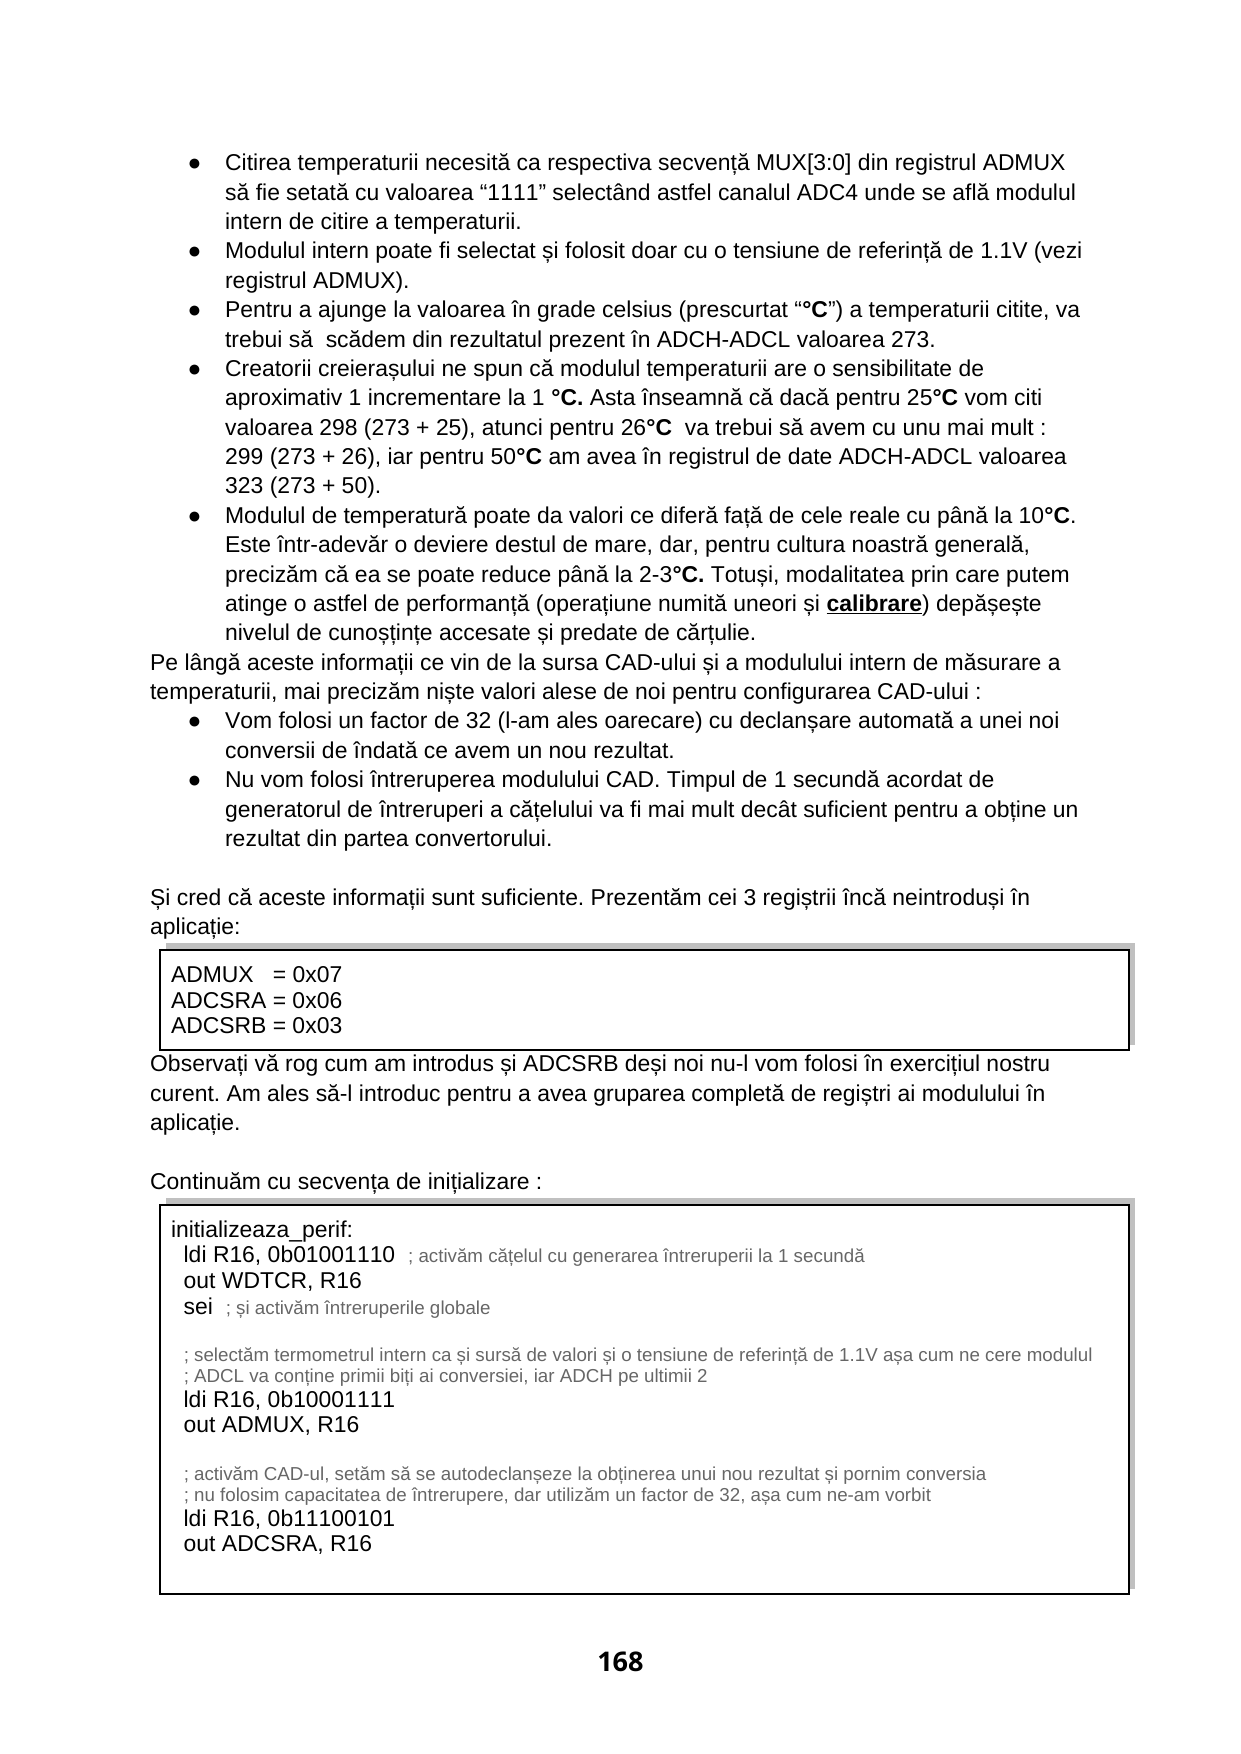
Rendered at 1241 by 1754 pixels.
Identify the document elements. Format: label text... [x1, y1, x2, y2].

table_header ADMUX = 0x07 ADCSRA = 0x06 ADCSRB = 0x03 [161, 951, 1128, 1049]
table_header initializeaza_perif: ldi R16, 0b01001110 ; activăm cățelul cu generarea întreruperii la 1 secundă out WDTCR, R16 sei ; și activăm întreruperile globale ; selectăm termometrul intern ca și sursă de valori și o tensiune de referință de 1.1V așa cum ne cere modulul ; ADCL va conține primii biți ai conversiei, iar ADCH pe ultimii 2 ldi R16, 0b10001111 out ADMUX, R16 ; activăm CAD-ul, setăm să se autodeclanșeze la obținerea unui nou rezultat și pornim conversia ; nu folosim capacitatea de întrerupere, dar utilizăm un factor de 32, așa cum ne-am vorbit ldi R16, 0b11100101 out ADCSRA, R16 [161, 1206, 1128, 1592]
list Nu vom folosi întreruperea modulului CAD. Timpul de 1 secundă acordat de generatorul de întreruperi a cățelului va fi mai mult decât suficient pentru a obține un rezultat din partea convertorului. [187, 767, 1091, 851]
text Observați vă rog cum am introdus și ADCSRB deși noi nu-l vom folosi în exercițiul nostru curent. Am ales să-l introduc pentru a avea gruparea completă de regiștri ai modulului în aplicație. [150, 1051, 1091, 1135]
list Pentru a ajunge la valoarea în grade celsius (prescurtat “°C”) a temperaturii citite, va trebui să scădem din rezultatul prezent în ADCH-ADCL valoarea 273. [187, 297, 1091, 352]
list Citirea temperaturii necesită ca respectiva secvență MUX[3:0] din registrul ADMUX să fie setată cu valoarea “1111” selectând astfel canalul ADC4 unde se află modulul intern de citire a temperaturii. [187, 150, 1091, 234]
list Modulul de temperatură poate da valori ce diferă față de cele reale cu până la 10°C. Este într-adevăr o deviere destul de mare, dar, pentru cultura noastră generală, precizăm că ea se poate reduce până la 2-3°C. Totuși, modalitatea prin care putem atinge o astfel de performanță (operațiune numită uneori și calibrare) depășește nivelul de cunoșțințe accesate și predate de cărțulie. [187, 502, 1091, 646]
text Pe lângă aceste informații ce vin de la sursa CAD-ului și a modulului intern de măsurare a temperaturii, mai precizăm niște valori alese de noi pentru configurarea CAD-ului : [150, 649, 1091, 704]
list Modulul intern poate fi selectat și folosit doar cu o tensiune de referință de 1.1V (vezi registrul ADMUX). [187, 238, 1091, 293]
list Creatorii creierașului ne spun că modulul temperaturii are o sensibilitate de aproximativ 1 incrementare la 1 °C. Asta înseamnă că dacă pentru 25°C vom citi valoarea 298 (273 + 25), atunci pentru 26°C va trebui să avem cu unu mai mult : 299 (273 + 26), iar pentru 50°C am avea în registrul de date ADCH-ADCL valoarea 323 (273 + 50). [187, 356, 1091, 499]
text Continuăm cu secvența de inițializare : [150, 1168, 1091, 1194]
text Și cred că aceste informații sunt suficiente. Prezentăm cei 3 regiștrii încă neintroduși în aplicație: [150, 884, 1091, 939]
list Vom folosi un factor de 32 (l-am ales oarecare) cu declanșare automată a unei noi conversii de îndată ce avem un nou rezultat. [187, 708, 1091, 763]
